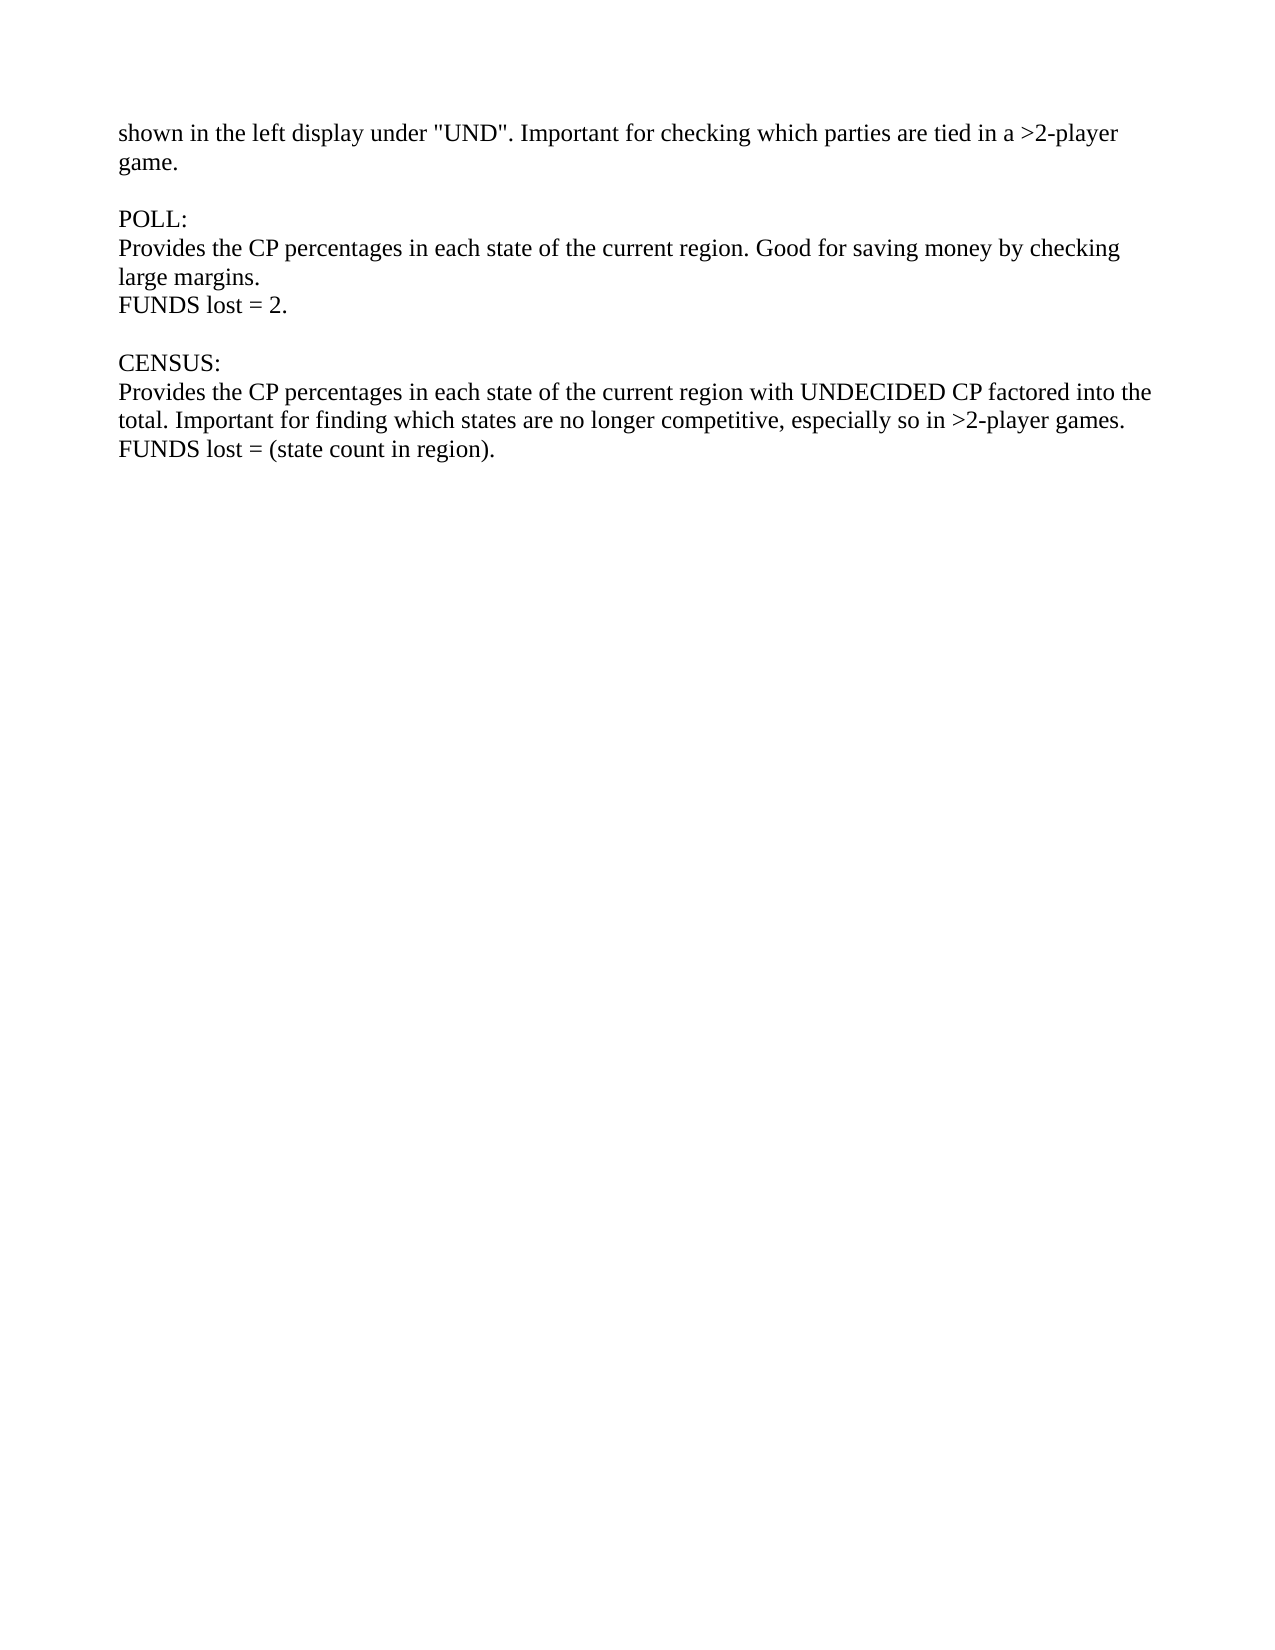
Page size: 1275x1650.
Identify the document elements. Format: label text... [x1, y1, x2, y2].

text FUNDS lost = (state count in region). [118, 434, 1157, 463]
text Provides the CP percentages in each state of the current region with UNDECIDED CP factored into the total. Important for finding which states are no longer competitive, especially so in >2-player games. [118, 377, 1157, 434]
text shown in the left display under "UND". Important for checking which parties are tied in a >2-player game. [118, 118, 1157, 176]
text FUNDS lost = 2. [118, 291, 1157, 319]
text POLL: [118, 204, 1157, 233]
text CENSUS: [118, 348, 1157, 377]
text Provides the CP percentages in each state of the current region. Good for saving money by checking large margins. [118, 233, 1157, 291]
